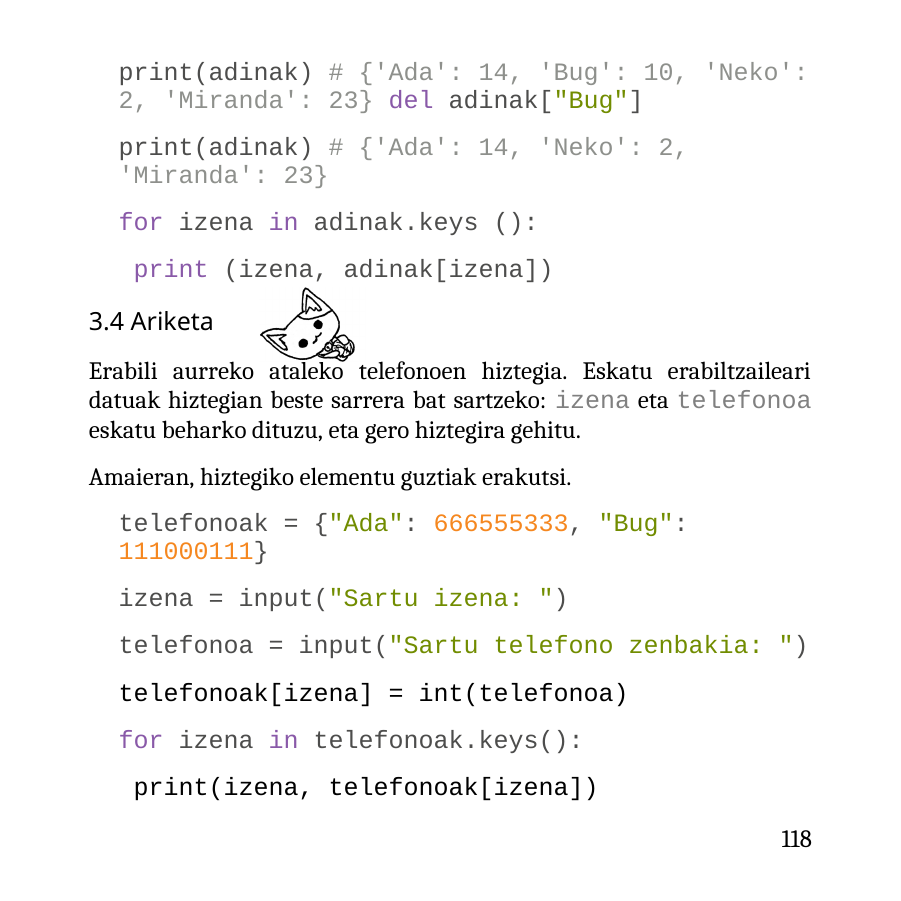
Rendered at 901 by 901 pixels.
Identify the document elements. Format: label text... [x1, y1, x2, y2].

text 3.4 Ariketa [89, 304, 259, 338]
text for izena in adinak.keys (): [118, 210, 811, 238]
text telefonoak = {"Ada": 666555333, "Bug": 111000111} [118, 511, 811, 567]
text Amaieran, hiztegiko elementu guztiak erakutsi. [89, 463, 811, 492]
text print(adinak) # {'Ada': 14, 'Neko': 2, 'Miranda': 23} [118, 134, 811, 191]
text telefonoa = input("Sartu telefono zenbakia: ") [118, 633, 811, 661]
text izena = input("Sartu izena: ") [118, 586, 811, 614]
picture [259, 287, 366, 362]
text [366, 304, 811, 338]
text Erabili aurreko ataleko telefonoen hiztegia. Eskatu erabiltzaileari datuak hiztegian beste sarrera bat sartzeko: izena eta telefonoa eskatu beharko dituzu, eta gero hiztegira gehitu. [89, 357, 811, 444]
text print(adinak) # {'Ada': 14, 'Bug': 10, 'Neko': 2, 'Miranda': 23} del adinak["Bug"] [118, 59, 811, 116]
text for izena in telefonoak.keys(): [118, 727, 811, 756]
text print (izena, adinak[izena]) [118, 257, 811, 285]
text telefonoak[izena] = int(telefonoa) [118, 680, 811, 708]
text print(izena, telefonoak[izena]) [118, 774, 811, 803]
